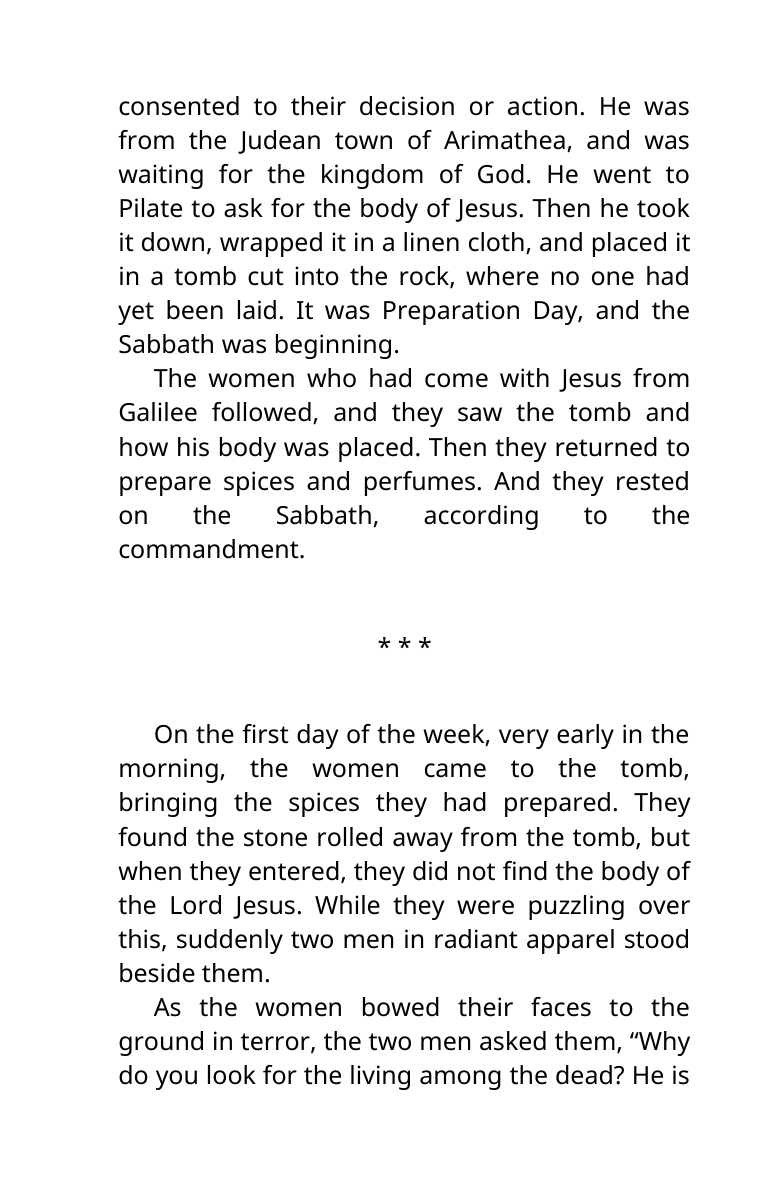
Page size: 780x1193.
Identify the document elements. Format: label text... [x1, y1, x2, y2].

text As the women bowed their faces to the ground in terror, the two men asked them, “Why do you look for the living among the dead? He is [118, 989, 691, 1092]
text On the first day of the week, very early in the morning, the women came to the tomb, bringing the spices they had prepared. They found the stone rolled away from the tomb, but when they entered, they did not find the body of the Lord Jesus. While they were puzzling over this, suddenly two men in radiant apparel stood beside them. [118, 717, 691, 989]
text * * * [118, 630, 691, 664]
text The women who had come with Jesus from Galilee followed, and they saw the tomb and how his body was placed. Then they returned to prepare spices and perfumes. And they rested on the Sabbath, according to the commandment. [118, 361, 691, 565]
text consented to their decision or action. He was from the Judean town of Arimathea, and was waiting for the kingdom of God. He went to Pilate to ask for the body of Jesus. Then he took it down, wrapped it in a linen cloth, and placed it in a tomb cut into the rock, where no one had yet been laid. It was Preparation Day, and the Sabbath was beginning. [118, 88, 691, 361]
